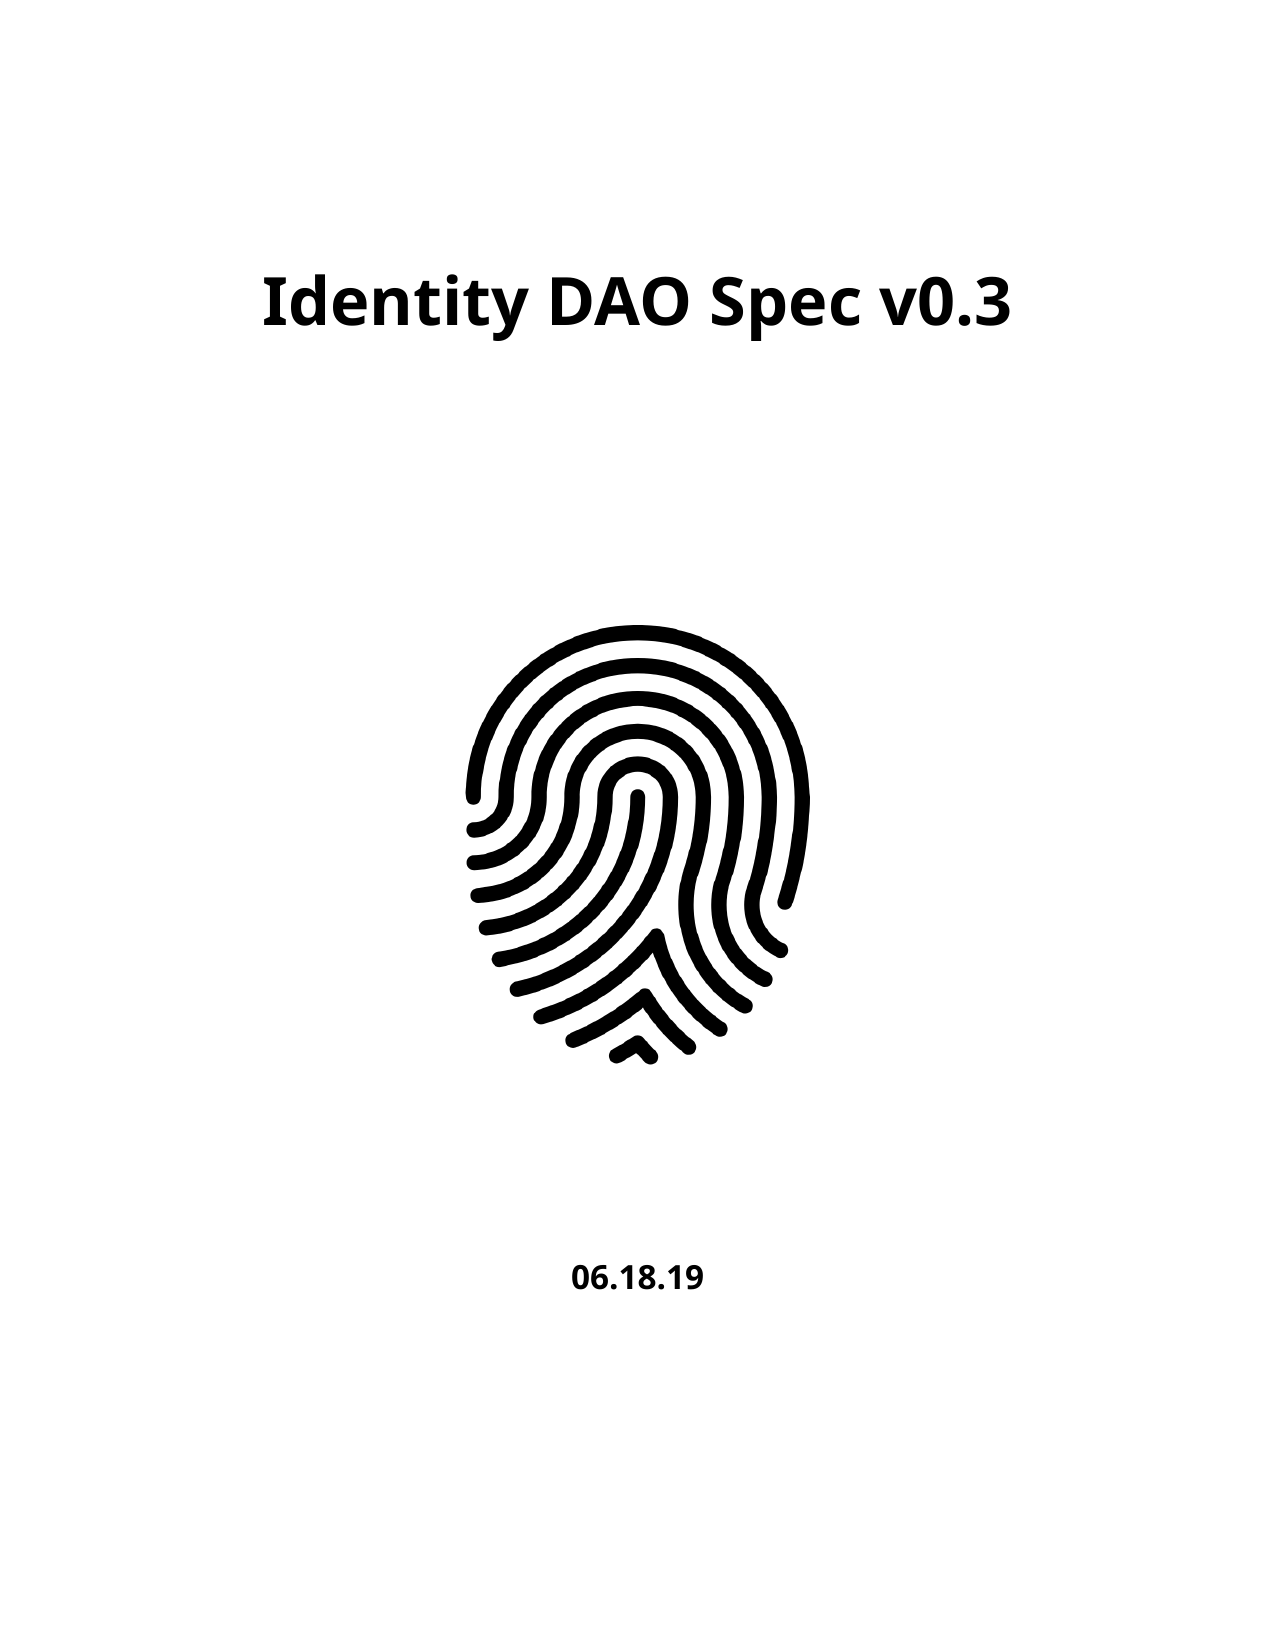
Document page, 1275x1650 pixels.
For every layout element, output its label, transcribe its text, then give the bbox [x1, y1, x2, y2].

picture [319, 526, 956, 1163]
text Identity DAO Spec v0.3 [118, 254, 1157, 345]
text 06.18.19 [118, 1253, 1157, 1299]
